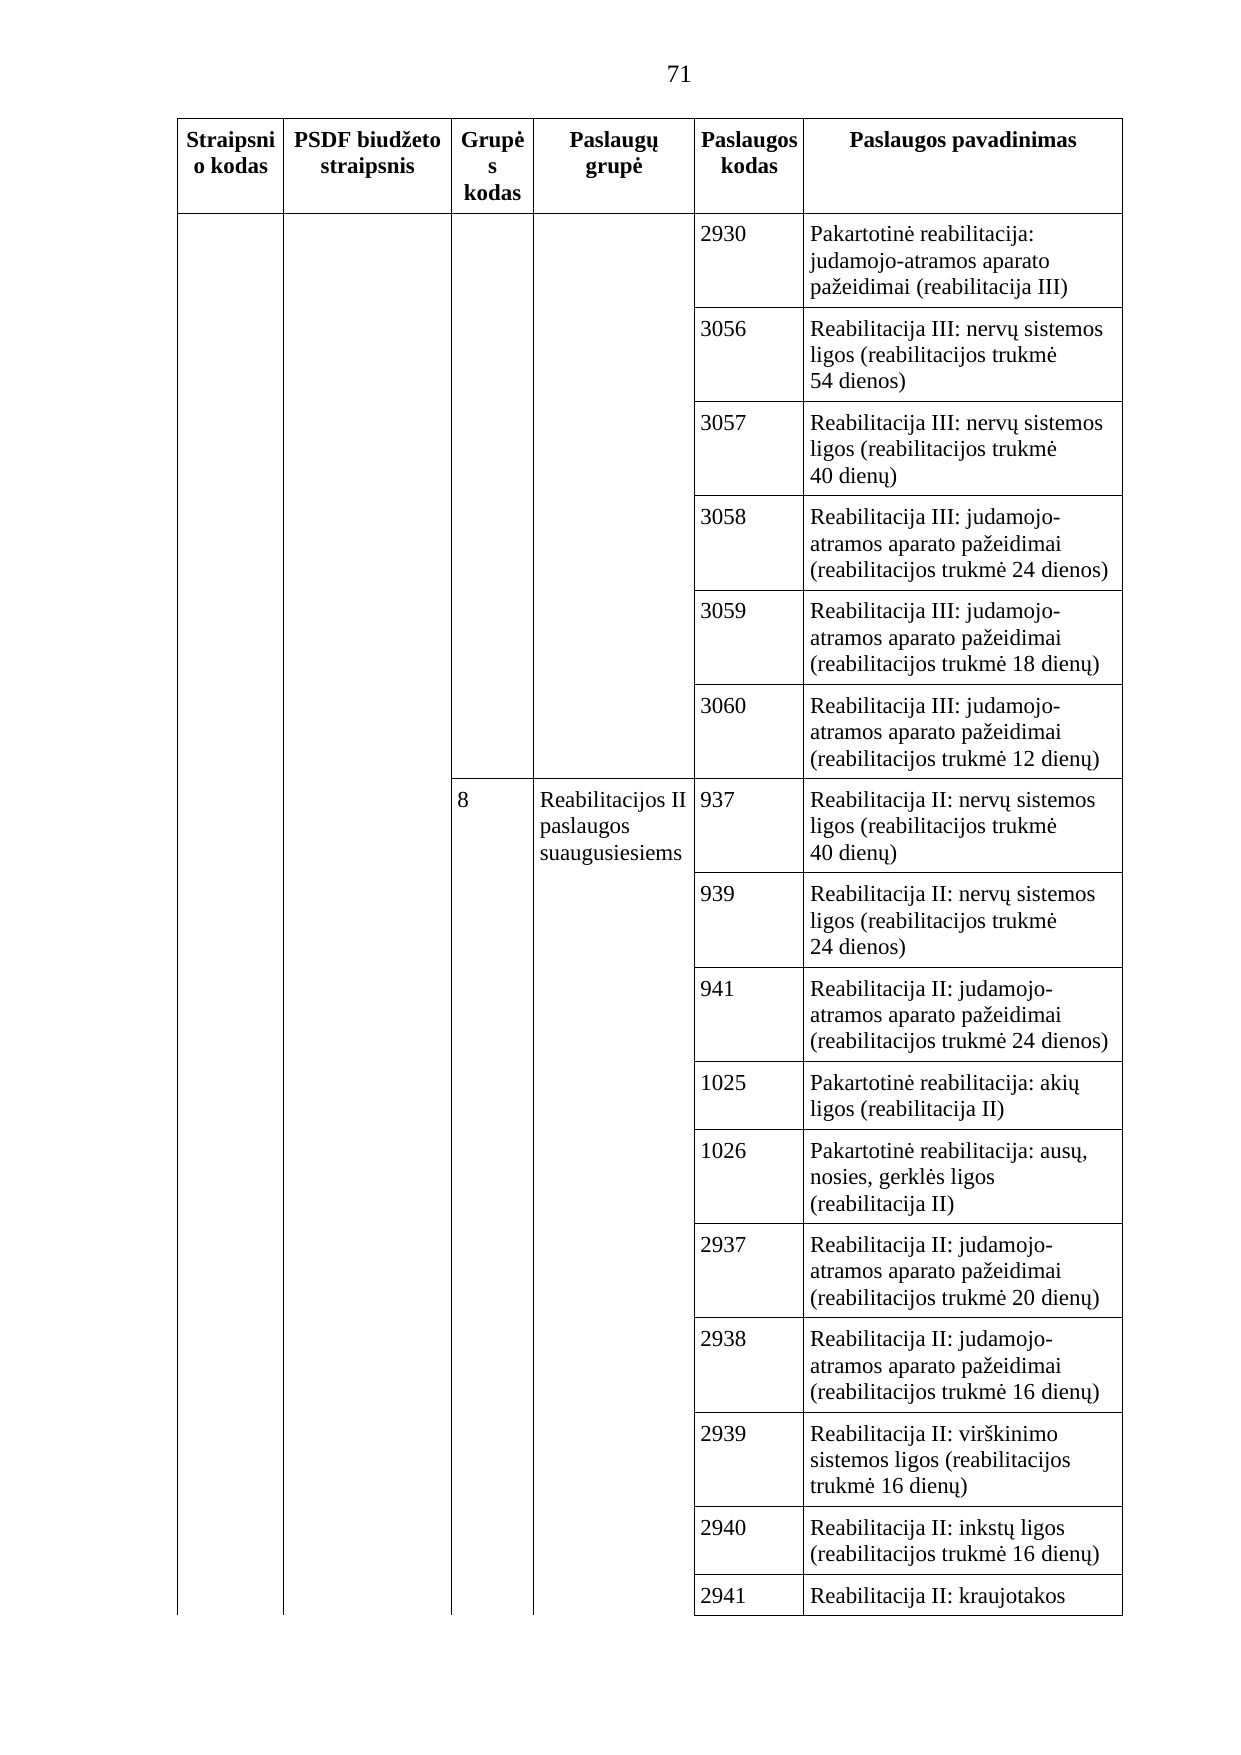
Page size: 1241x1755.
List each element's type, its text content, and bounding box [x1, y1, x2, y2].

table_cell [178, 820, 283, 872]
table_cell [178, 401, 283, 495]
table_cell [178, 1317, 283, 1412]
table_cell [178, 1129, 283, 1223]
table_cell 3057 [695, 402, 803, 495]
table_cell [534, 214, 694, 307]
table_cell Reabilitacija III: nervų sistemos ligos (reabilitacijos trukmė 40 dienų) [804, 402, 1122, 495]
table_cell Reabilitacija II: judamojo-atramos aparato pažeidimai (reabilitacijos trukmė 24 dienos) [804, 968, 1122, 1061]
table_cell [178, 1506, 283, 1574]
table_cell [534, 1129, 694, 1223]
table_cell 939 [695, 873, 803, 967]
table_cell [284, 1412, 451, 1506]
table_cell 2941 [695, 1575, 803, 1615]
table_cell [534, 307, 694, 401]
table_cell 3056 [695, 308, 803, 401]
table_cell [284, 820, 451, 872]
table_cell 3060 [695, 685, 803, 778]
table_cell Reabilitacijos II paslaugos suaugusiesiems [534, 779, 694, 967]
table_cell [178, 1412, 283, 1506]
table_cell 1026 [695, 1130, 803, 1223]
table_cell Reabilitacija II: nervų sistemos ligos (reabilitacijos trukmė 24 dienos) [804, 873, 1122, 967]
table_cell Reabilitacija III: judamojo-atramos aparato pažeidimai (reabilitacijos trukmė 12 dienų) [804, 685, 1122, 778]
table_cell Pakartotinė reabilitacija: akių ligos (reabilitacija II) [804, 1062, 1122, 1129]
table_cell [284, 778, 451, 819]
table_cell [534, 1061, 694, 1129]
table_cell Reabilitacija III: judamojo-atramos aparato pažeidimai (reabilitacijos trukmė 18 dienų) [804, 591, 1122, 684]
table_cell [284, 1506, 451, 1574]
table_cell [178, 778, 283, 819]
table_cell [534, 1317, 694, 1412]
table_cell 2939 [695, 1413, 803, 1506]
table_cell 2938 [695, 1318, 803, 1412]
table_cell [178, 872, 283, 967]
table_header Straipsnio kodas [178, 119, 283, 212]
table_cell 3059 [695, 591, 803, 684]
table_cell [178, 1223, 283, 1317]
table_cell [452, 967, 533, 1061]
table_cell [284, 590, 451, 684]
table_cell Reabilitacija II: judamojo-atramos aparato pažeidimai (reabilitacijos trukmė 20 dienų) [804, 1224, 1122, 1317]
table_cell [452, 1317, 533, 1412]
table_cell [452, 1506, 533, 1574]
table_cell [534, 1506, 694, 1574]
table_cell [452, 1061, 533, 1129]
table_cell [284, 1317, 451, 1412]
table_cell [452, 307, 533, 401]
table_cell [284, 684, 451, 778]
table_header Grupės kodas [452, 119, 533, 212]
table_cell [452, 590, 533, 684]
table_cell [452, 495, 533, 589]
table_cell Reabilitacija II: nervų sistemos ligos (reabilitacijos trukmė 40 dienų) [804, 779, 1122, 872]
table_cell 941 [695, 968, 803, 1061]
table_cell [178, 214, 283, 307]
table_cell [452, 214, 533, 307]
table_cell [452, 684, 533, 778]
table_cell Pakartotinė reabilitacija: ausų, nosies, gerklės ligos (reabilitacija II) [804, 1130, 1122, 1223]
table_cell 1025 [695, 1062, 803, 1129]
table_cell [284, 495, 451, 589]
table_cell [178, 590, 283, 684]
table_cell [534, 1412, 694, 1506]
table_cell [534, 684, 694, 778]
table_cell [284, 967, 451, 1061]
table_cell Reabilitacija III: nervų sistemos ligos (reabilitacijos trukmė 54 dienos) [804, 308, 1122, 401]
table_cell [284, 401, 451, 495]
table_cell [284, 1129, 451, 1223]
table_header PSDF biudžeto straipsnis [284, 119, 451, 212]
table_cell Reabilitacija II: inkstų ligos (reabilitacijos trukmė 16 dienų) [804, 1507, 1122, 1574]
table_cell [178, 1574, 283, 1615]
table_cell 3058 [695, 496, 803, 589]
table_cell Reabilitacija II: kraujotakos [804, 1575, 1122, 1615]
table_cell [284, 1223, 451, 1317]
table_cell [452, 401, 533, 495]
table_header Paslaugos kodas [695, 119, 803, 212]
table_cell [284, 307, 451, 401]
table_cell 937 [695, 779, 803, 872]
table_cell [452, 1223, 533, 1317]
table_cell [534, 495, 694, 589]
table_header Paslaugos pavadinimas [804, 119, 1122, 212]
table_cell [534, 1223, 694, 1317]
table_cell 2937 [695, 1224, 803, 1317]
table_cell Reabilitacija III: judamojo-atramos aparato pažeidimai (reabilitacijos trukmė 24 dienos) [804, 496, 1122, 589]
table_cell 2930 [695, 214, 803, 307]
table_cell [178, 495, 283, 589]
table_cell [534, 590, 694, 684]
table_cell [284, 872, 451, 967]
table_cell [534, 401, 694, 495]
table_cell [534, 1574, 694, 1615]
table_cell [178, 307, 283, 401]
table_cell Pakartotinė reabilitacija: judamojo-atramos aparato pažeidimai (reabilitacija III) [804, 214, 1122, 307]
table_cell [452, 872, 533, 967]
table_cell [284, 1574, 451, 1615]
table_header Paslaugų grupė [534, 119, 694, 212]
table_cell [452, 1574, 533, 1615]
table_cell [534, 967, 694, 1061]
table_cell 2940 [695, 1507, 803, 1574]
table_cell [284, 1061, 451, 1129]
table_cell [284, 214, 451, 307]
table_cell [452, 1129, 533, 1223]
table_cell [178, 967, 283, 1061]
table_cell [178, 1061, 283, 1129]
table_cell [452, 1412, 533, 1506]
table_cell Reabilitacija II: judamojo-atramos aparato pažeidimai (reabilitacijos trukmė 16 dienų) [804, 1318, 1122, 1412]
table_cell [178, 684, 283, 778]
table_cell Reabilitacija II: virškinimo sistemos ligos (reabilitacijos trukmė 16 dienų) [804, 1413, 1122, 1506]
table_cell 8 [452, 779, 533, 819]
table_cell [452, 820, 533, 872]
